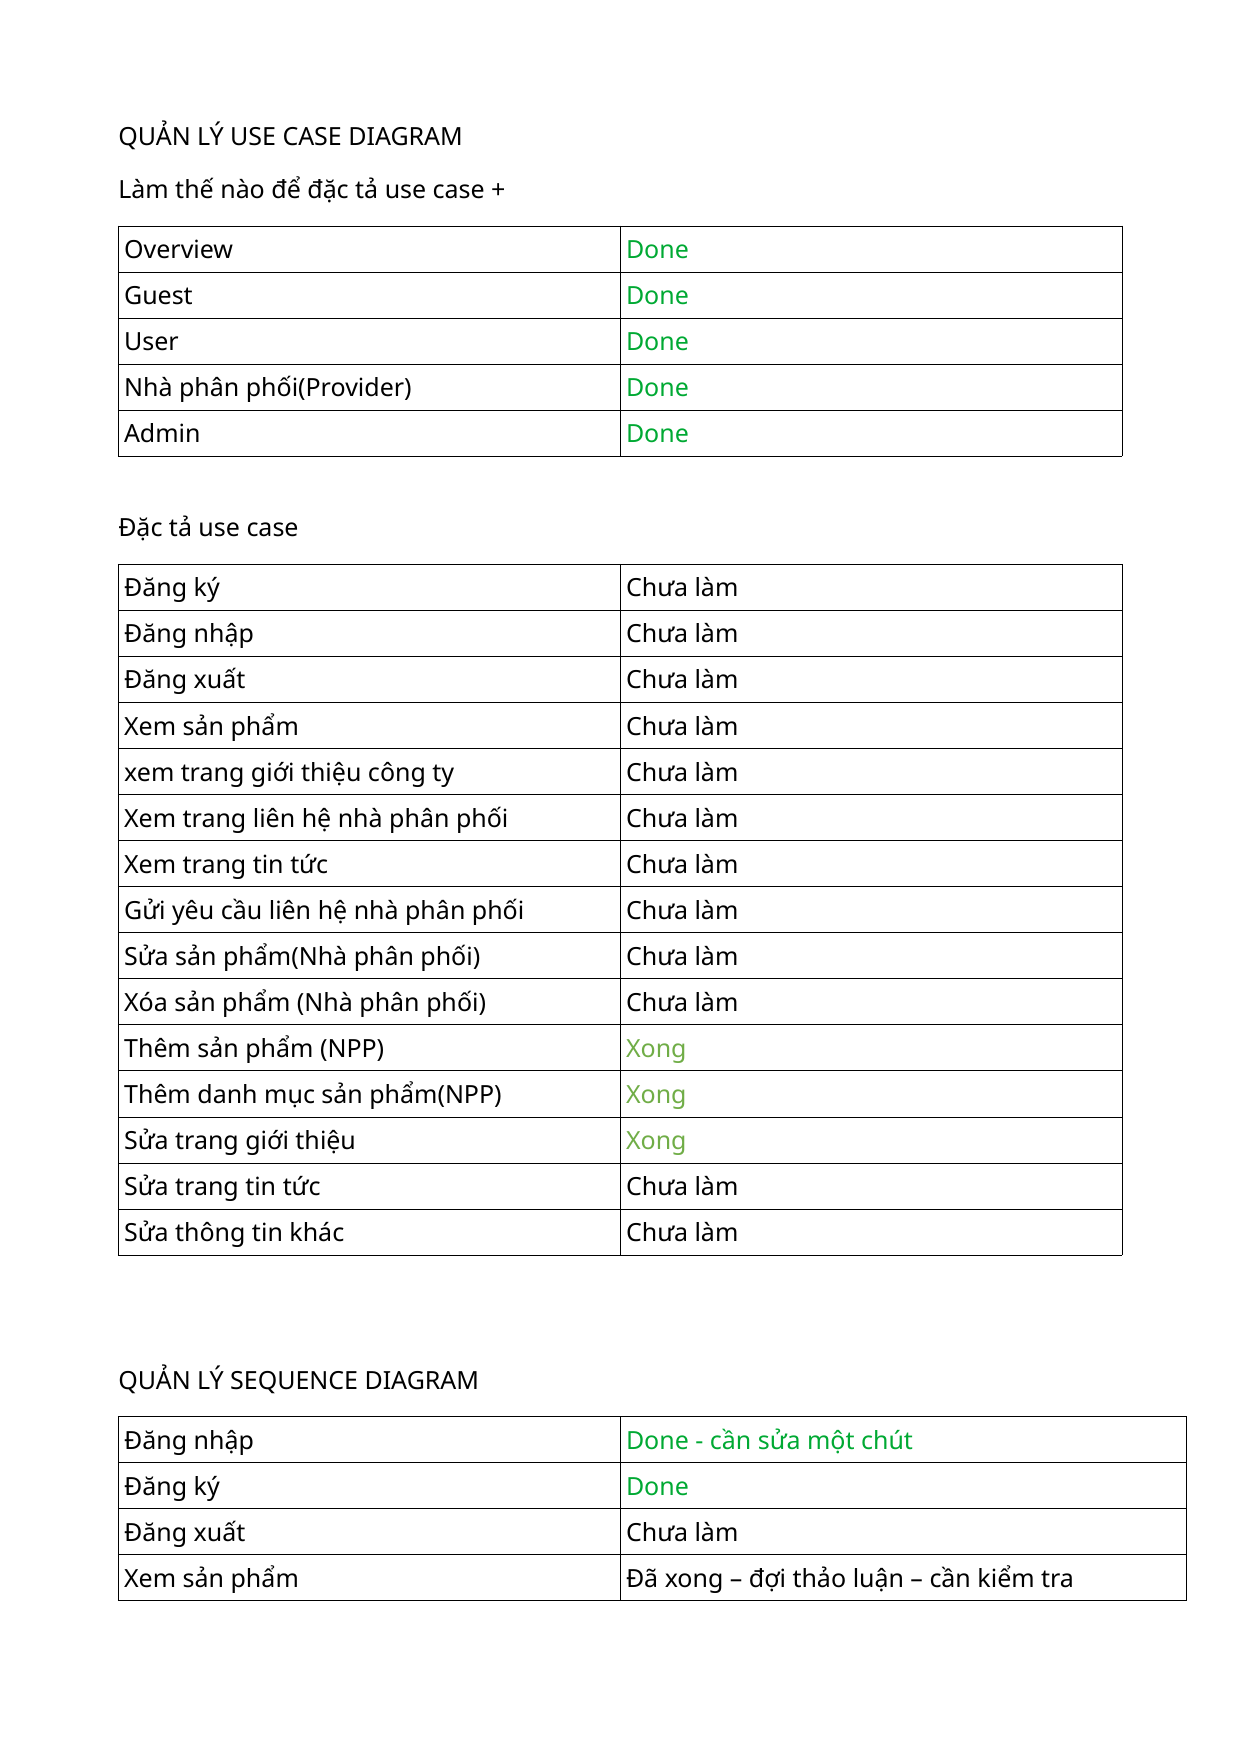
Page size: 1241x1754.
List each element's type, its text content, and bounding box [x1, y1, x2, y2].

table_cell Xong [621, 1071, 1122, 1116]
text Đặc tả use case [118, 510, 1122, 544]
table_cell Chưa làm [621, 1509, 1186, 1554]
table_cell Chưa làm [621, 841, 1122, 886]
table_cell Xóa sản phẩm (Nhà phân phối) [119, 979, 620, 1024]
table_cell Nhà phân phối(Provider) [119, 365, 620, 410]
table_cell Sửa thông tin khác [119, 1210, 620, 1254]
table_cell Done [621, 319, 1122, 364]
table_header Đăng nhập [119, 1417, 620, 1462]
table_cell Thêm sản phẩm (NPP) [119, 1025, 620, 1070]
table_cell Done [621, 273, 1122, 318]
table_cell Done [621, 365, 1122, 410]
table_header Đăng ký [119, 565, 620, 610]
table_cell xem trang giới thiệu công ty [119, 749, 620, 794]
table_cell Admin [119, 411, 620, 456]
table_cell Sửa trang giới thiệu [119, 1118, 620, 1162]
table_cell Chưa làm [621, 1210, 1122, 1254]
table_cell Chưa làm [621, 657, 1122, 702]
table_cell Gửi yêu cầu liên hệ nhà phân phối [119, 887, 620, 932]
table_cell Đăng xuất [119, 657, 620, 702]
table_cell Sửa sản phẩm(Nhà phân phối) [119, 933, 620, 978]
table_header Done - cần sửa một chút [621, 1417, 1186, 1462]
text QUẢN LÝ SEQUENCE DIAGRAM [118, 1362, 1122, 1397]
table_cell Thêm danh mục sản phẩm(NPP) [119, 1071, 620, 1116]
table_header Overview [119, 227, 620, 272]
table_cell Đăng ký [119, 1463, 620, 1508]
table_cell User [119, 319, 620, 364]
table_cell Xong [621, 1118, 1122, 1162]
table_header Chưa làm [621, 565, 1122, 610]
text QUẢN LÝ USE CASE DIAGRAM [118, 118, 1122, 152]
table_cell Xem sản phẩm [119, 703, 620, 748]
table_cell Xem trang tin tức [119, 841, 620, 886]
table_cell Xong [621, 1025, 1122, 1070]
table_cell Chưa làm [621, 1164, 1122, 1208]
table_cell Chưa làm [621, 749, 1122, 794]
table_cell Chưa làm [621, 933, 1122, 978]
table_cell Done [621, 1463, 1186, 1508]
table_cell Guest [119, 273, 620, 318]
table_cell Chưa làm [621, 611, 1122, 656]
table_cell Đăng xuất [119, 1509, 620, 1554]
table_cell Chưa làm [621, 979, 1122, 1024]
table_header Done [621, 227, 1122, 272]
table_cell Chưa làm [621, 795, 1122, 840]
table_cell Đã xong – đợi thảo luận – cần kiểm tra [621, 1555, 1186, 1600]
table_cell Sửa trang tin tức [119, 1164, 620, 1208]
table_cell Chưa làm [621, 887, 1122, 932]
table_cell Đăng nhập [119, 611, 620, 656]
table_cell Done [621, 411, 1122, 456]
table_cell Xem sản phẩm [119, 1555, 620, 1600]
table_cell Chưa làm [621, 703, 1122, 748]
text Làm thế nào để đặc tả use case + [118, 172, 1122, 206]
table_cell Xem trang liên hệ nhà phân phối [119, 795, 620, 840]
